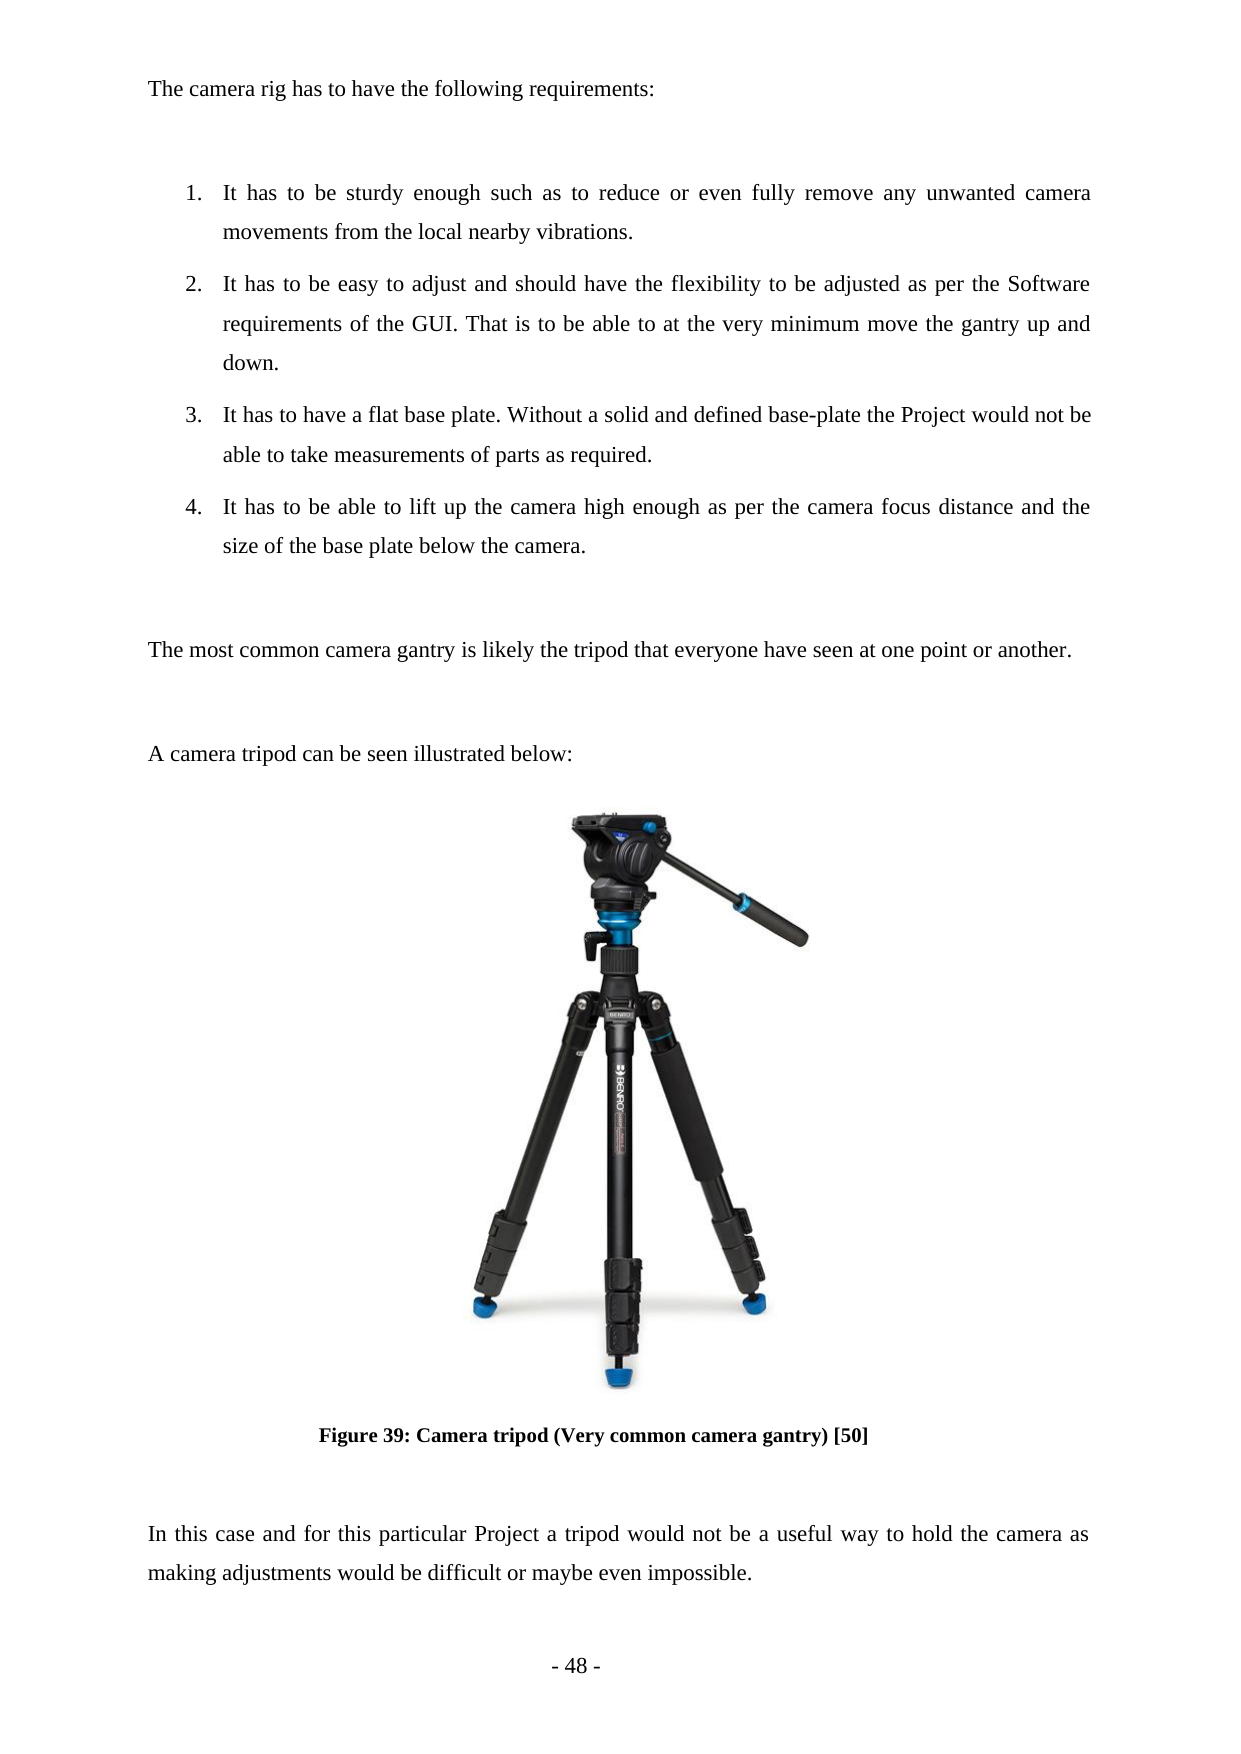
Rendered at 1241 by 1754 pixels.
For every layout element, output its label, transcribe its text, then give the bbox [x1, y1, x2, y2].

list It has to be able to lift up the camera high enough as per the camera focus distance and the size of the base plate below the camera. [185, 493, 1092, 559]
list It has to be easy to adjust and should have the flexibility to be adjusted as per the Software requirements of the GUI. That is to be able to at the very minimum move the gantry up and down. [185, 270, 1092, 376]
list It has to be sturdy enough such as to reduce or even fully remove any unwanted camera movements from the local nearby vibrations. [185, 179, 1092, 245]
list It has to have a flat base plate. Without a solid and defined base-plate the Project would not be able to take measurements of parts as required. [185, 401, 1092, 467]
text Figure 39: Camera tripod (Very common camera gantry) [50] [318, 1395, 922, 1447]
text In this case and for this particular Project a tripod would not be a useful way to hold the camera as making adjustments would be difficult or maybe even impossible. [148, 1520, 1092, 1586]
text The most common camera gantry is likely the tripod that everyone have seen at one point or another. [148, 636, 1092, 663]
text The camera rig has to have the following requirements: [148, 75, 1092, 101]
picture [318, 791, 922, 1395]
text A camera tripod can be seen illustrated below: [148, 740, 1092, 767]
